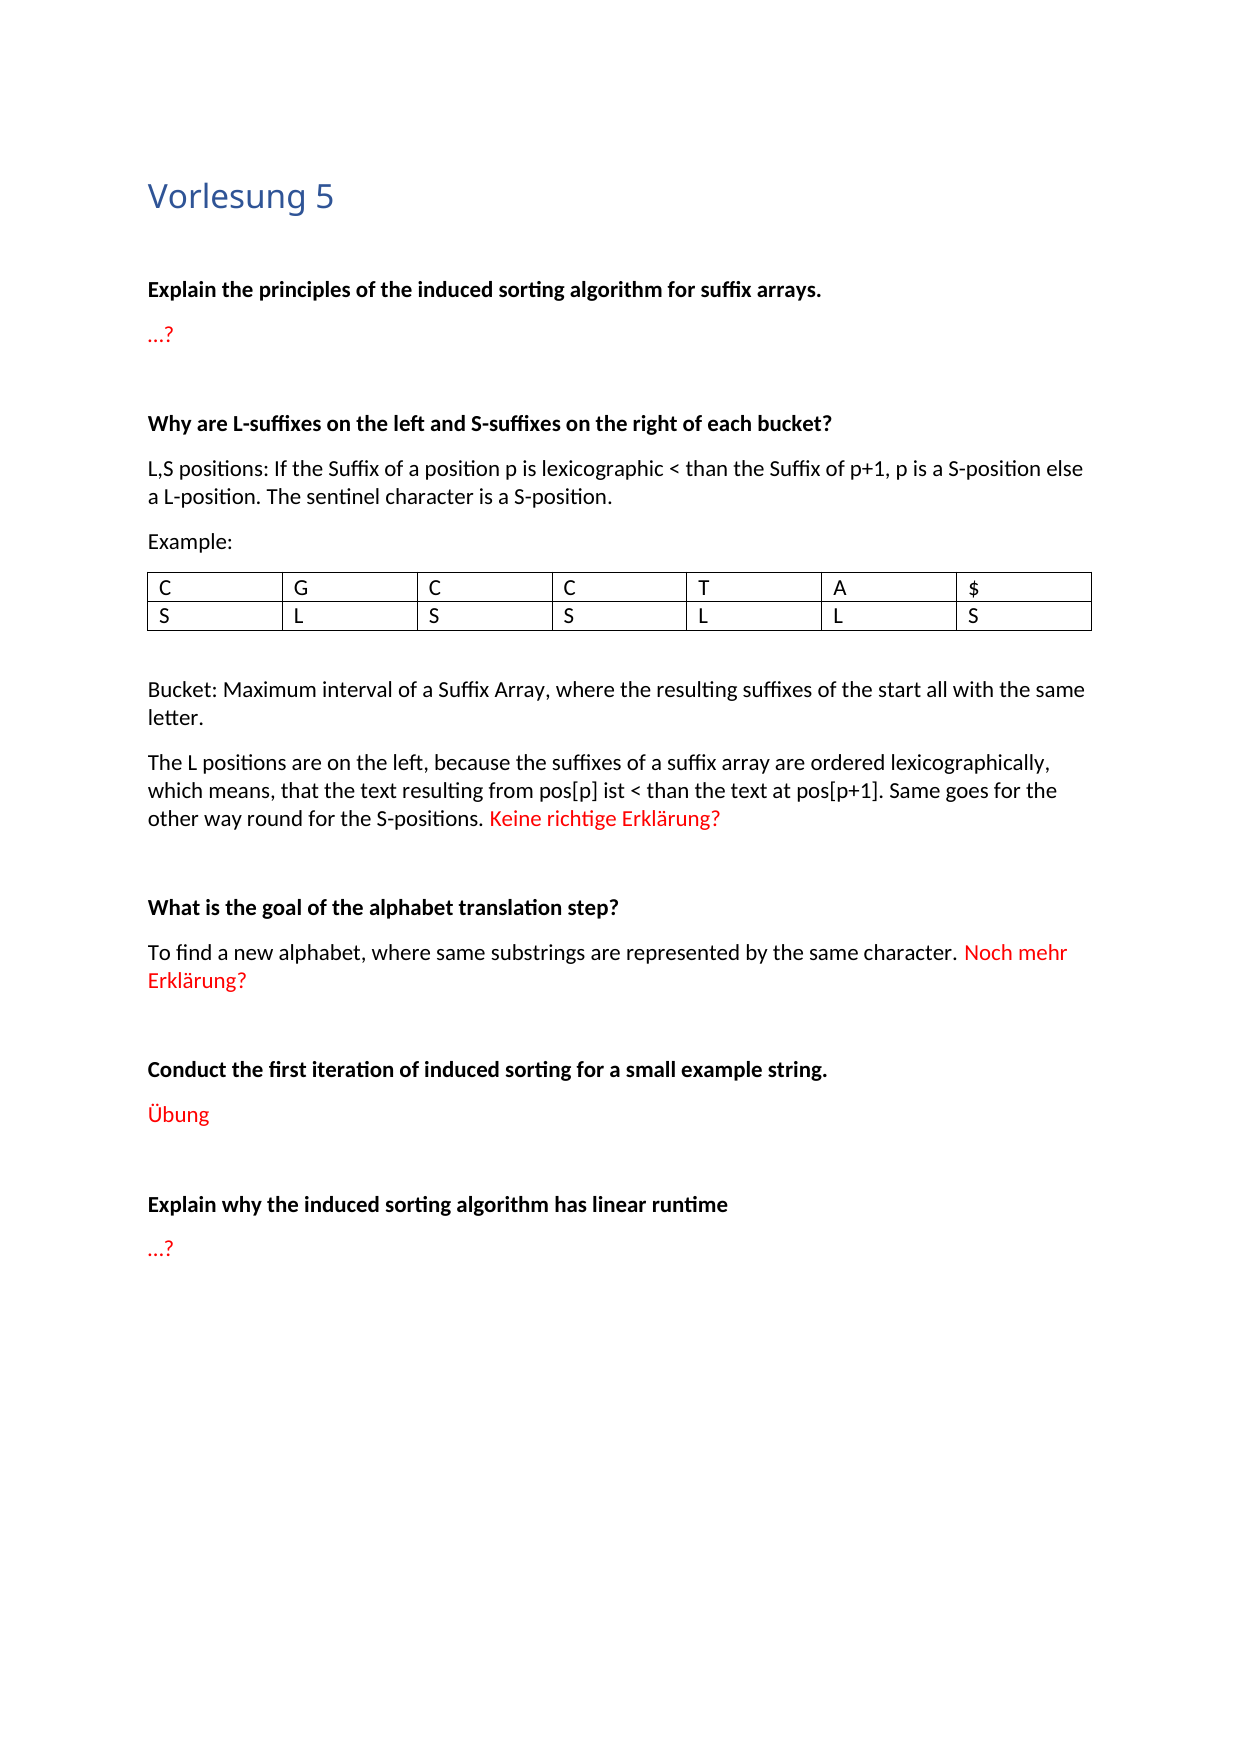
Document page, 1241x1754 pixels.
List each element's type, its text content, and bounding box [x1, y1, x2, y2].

text Übung [148, 1100, 1093, 1128]
text Example: [148, 527, 1093, 555]
table_cell S [553, 602, 686, 630]
subtitle Vorlesung 5 [148, 173, 1093, 218]
text What is the goal of the alphabet translation step? [148, 893, 1093, 922]
table_cell S [148, 602, 282, 630]
table_header G [283, 573, 417, 601]
table_cell S [418, 602, 552, 630]
table_cell L [822, 602, 956, 630]
text Bucket: Maximum interval of a Suffix Array, where the resulting suffixes of the start all with the same letter. [148, 675, 1093, 731]
text Conduct the first iteration of induced sorting for a small example string. [148, 1056, 1093, 1084]
table_header A [822, 573, 956, 601]
text Explain the principles of the induced sorting algorithm for suffix arrays. [148, 275, 1093, 303]
table_header T [687, 573, 821, 601]
text Explain why the induced sorting algorithm has linear runtime [148, 1190, 1093, 1218]
table_header $ [957, 573, 1091, 601]
text The L positions are on the left, because the suffixes of a suffix array are ordered lexicographically, which means, that the text resulting from pos[p] ist < than the text at pos[p+1]. Same goes for the other way round for the S-positions. Keine richtige Erklärung? [148, 748, 1093, 832]
text Why are L-suffixes on the left and S-suffixes on the right of each bucket? [148, 409, 1093, 437]
table_cell L [687, 602, 821, 630]
table_header C [418, 573, 552, 601]
text …? [148, 320, 1093, 348]
table_cell S [957, 602, 1091, 630]
table_header C [148, 573, 282, 601]
text L,S positions: If the Suffix of a position p is lexicographic < than the Suffix of p+1, p is a S-position else a L-position. The sentinel character is a S-position. [148, 454, 1093, 510]
text To find a new alphabet, where same substrings are represented by the same character. Noch mehr Erklärung? [148, 938, 1093, 994]
table_cell L [283, 602, 417, 630]
table_header C [553, 573, 686, 601]
text …? [148, 1234, 1093, 1262]
